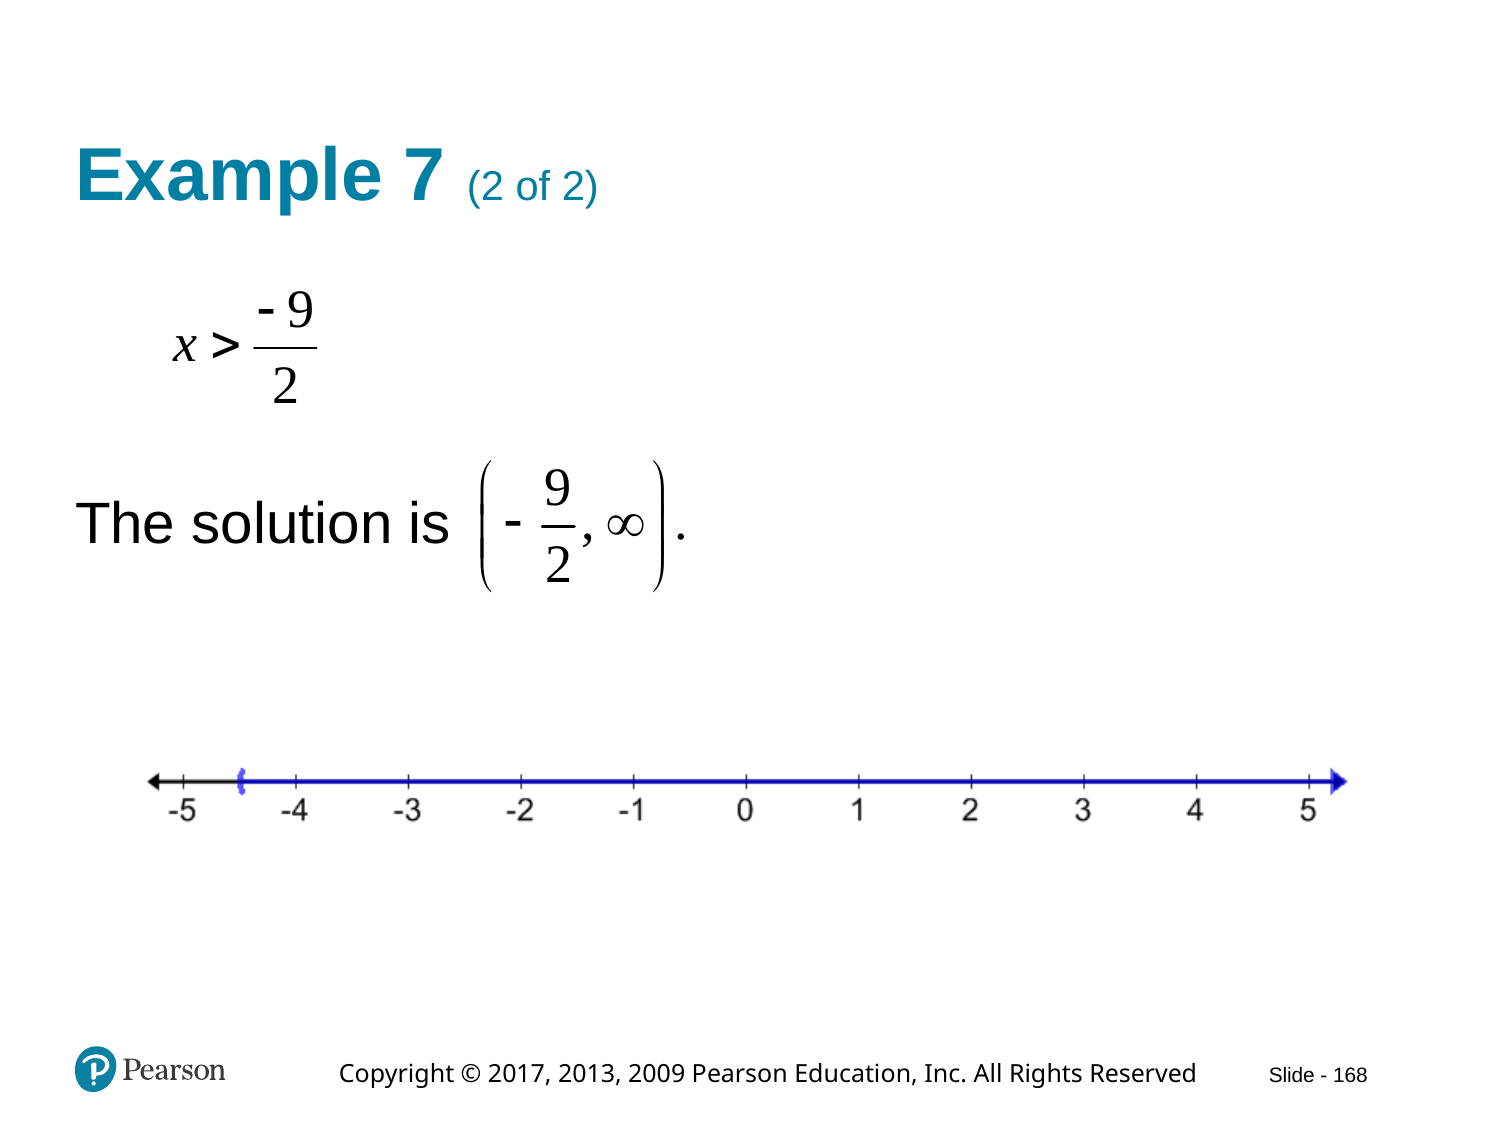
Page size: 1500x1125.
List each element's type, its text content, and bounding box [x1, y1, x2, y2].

chart [167, 280, 322, 410]
title Example 7 (2 of 2) [75, 35, 1425, 216]
picture [136, 743, 1365, 838]
chart [474, 454, 688, 599]
list The solution is [75, 485, 463, 561]
